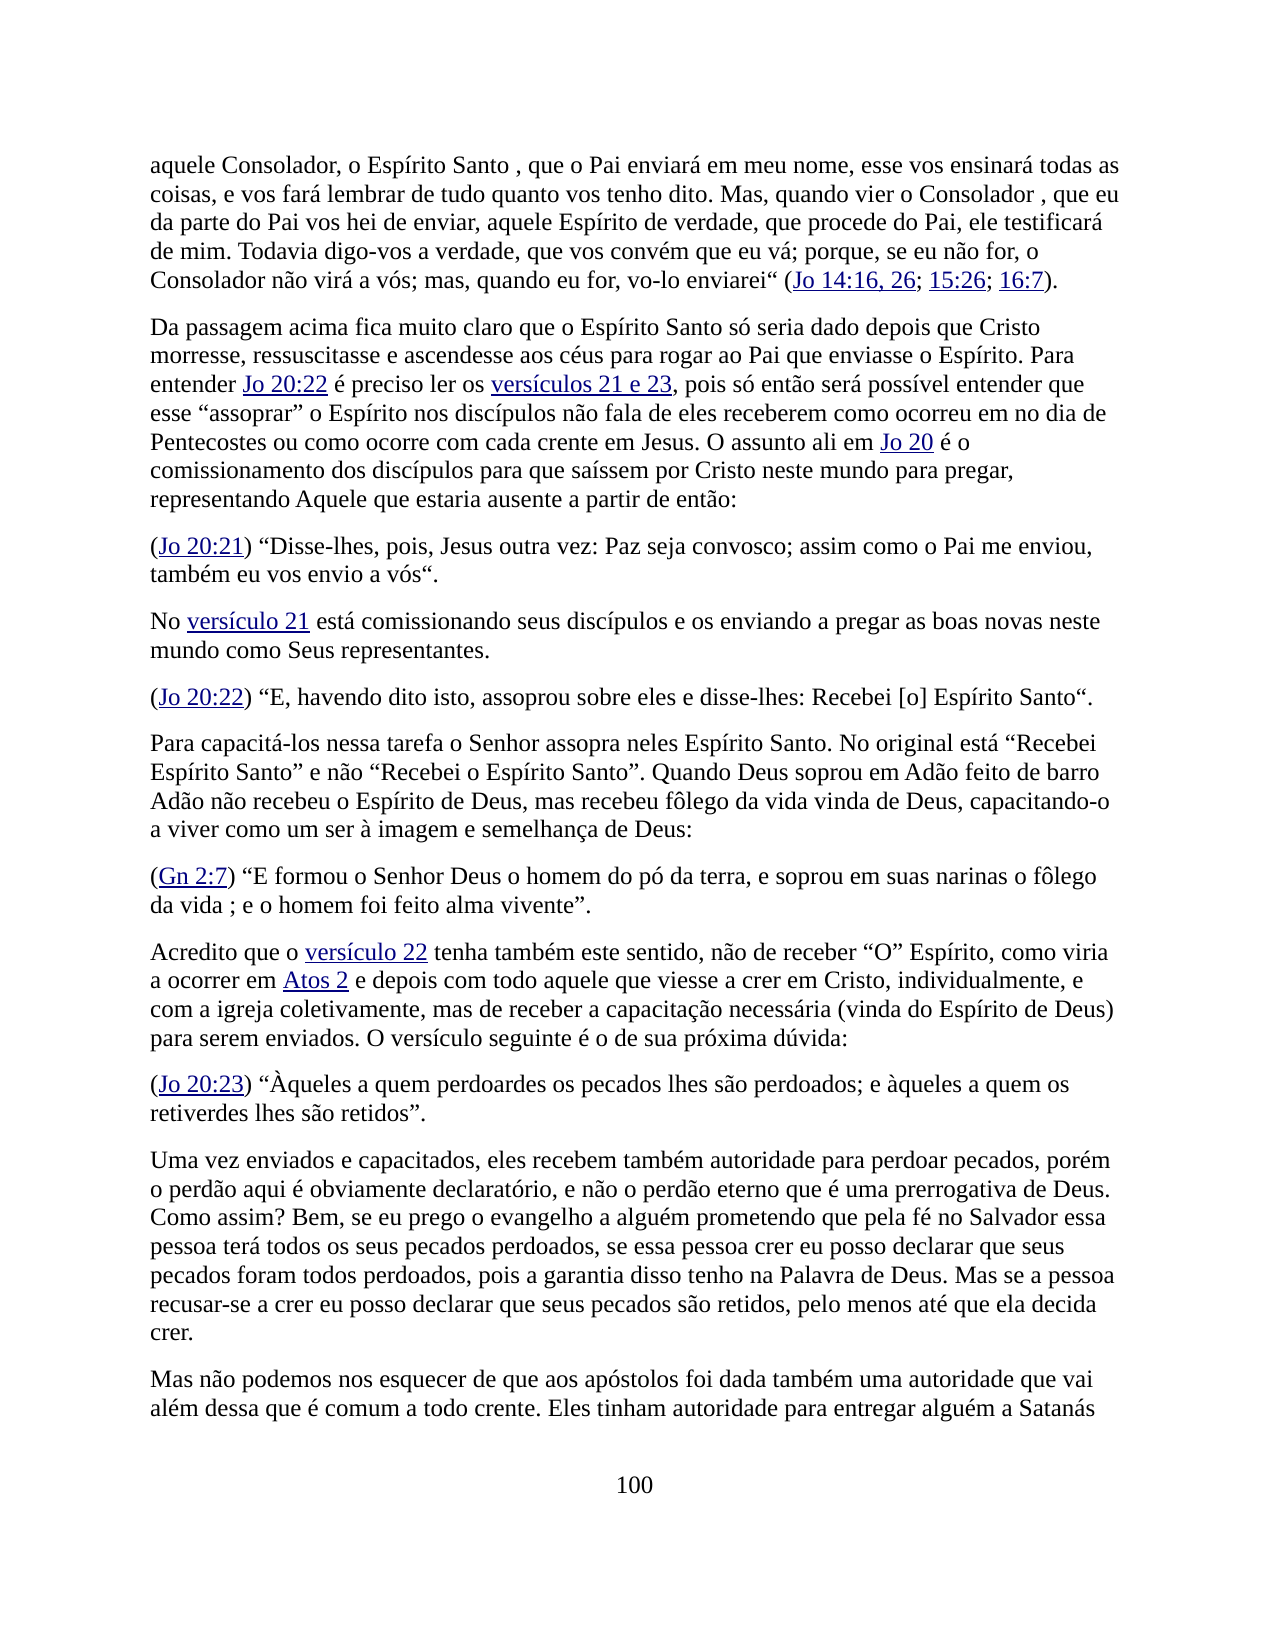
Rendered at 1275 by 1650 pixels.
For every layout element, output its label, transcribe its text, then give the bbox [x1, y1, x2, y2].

text Mas não podemos nos esquecer de que aos apóstolos foi dada também uma autoridade que vai além dessa que é comum a todo crente. Eles tinham autoridade para entregar alguém a Satanás [150, 1364, 1125, 1422]
text Acredito que o versículo 22 tenha também este sentido, não de receber “O” Espírito, como viria a ocorrer em Atos 2 e depois com todo aquele que viesse a crer em Cristo, individualmente, e com a igreja coletivamente, mas de receber a capacitação necessária (vinda do Espírito de Deus) para serem enviados. O versículo seguinte é o de sua próxima dúvida: [150, 937, 1125, 1052]
text (Jo 20:23) “Àqueles a quem perdoardes os pecados lhes são perdoados; e àqueles a quem os retiverdes lhes são retidos”. [150, 1069, 1125, 1127]
text Para capacitá-los nessa tarefa o Senhor assopra neles Espírito Santo. No original está “Recebei Espírito Santo” e não “Recebei o Espírito Santo”. Quando Deus soprou em Adão feito de barro Adão não recebeu o Espírito de Deus, mas recebeu fôlego da vida vinda de Deus, capacitando-o a viver como um ser à imagem e semelhança de Deus: [150, 728, 1125, 843]
text No versículo 21 está comissionando seus discípulos e os enviando a pregar as boas novas neste mundo como Seus representantes. [150, 606, 1125, 664]
text (Jo 20:21) “Disse-lhes, pois, Jesus outra vez: Paz seja convosco; assim como o Pai me enviou, também eu vos envio a vós“. [150, 531, 1125, 588]
text Uma vez enviados e capacitados, eles recebem também autoridade para perdoar pecados, porém o perdão aqui é obviamente declaratório, e não o perdão eterno que é uma prerrogativa de Deus. Como assim? Bem, se eu prego o evangelho a alguém prometendo que pela fé no Salvador essa pessoa terá todos os seus pecados perdoados, se essa pessoa crer eu posso declarar que seus pecados foram todos perdoados, pois a garantia disso tenho na Palavra de Deus. Mas se a pessoa recusar-se a crer eu posso declarar que seus pecados são retidos, pelo menos até que ela decida crer. [150, 1145, 1125, 1346]
text Da passagem acima fica muito claro que o Espírito Santo só seria dado depois que Cristo morresse, ressuscitasse e ascendesse aos céus para rogar ao Pai que enviasse o Espírito. Para entender Jo 20:22 é preciso ler os versículos 21 e 23, pois só então será possível entender que esse “assoprar” o Espírito nos discípulos não fala de eles receberem como ocorreu em no dia de Pentecostes ou como ocorre com cada crente em Jesus. O assunto ali em Jo 20 é o comissionamento dos discípulos para que saíssem por Cristo neste mundo para pregar, representando Aquele que estaria ausente a partir de então: [150, 312, 1125, 513]
text (Jo 20:22) “E, havendo dito isto, assoprou sobre eles e disse-lhes: Recebei [o] Espírito Santo“. [150, 682, 1125, 710]
text (Gn 2:7) “E formou o Senhor Deus o homem do pó da terra, e soprou em suas narinas o fôlego da vida ; e o homem foi feito alma vivente”. [150, 861, 1125, 919]
text aquele Consolador, o Espírito Santo , que o Pai enviará em meu nome, esse vos ensinará todas as coisas, e vos fará lembrar de tudo quanto vos tenho dito. Mas, quando vier o Consolador , que eu da parte do Pai vos hei de enviar, aquele Espírito de verdade, que procede do Pai, ele testificará de mim. Todavia digo-vos a verdade, que vos convém que eu vá; porque, se eu não for, o Consolador não virá a vós; mas, quando eu for, vo-lo enviarei“ (Jo 14:16, 26; 15:26; 16:7). [150, 150, 1125, 294]
